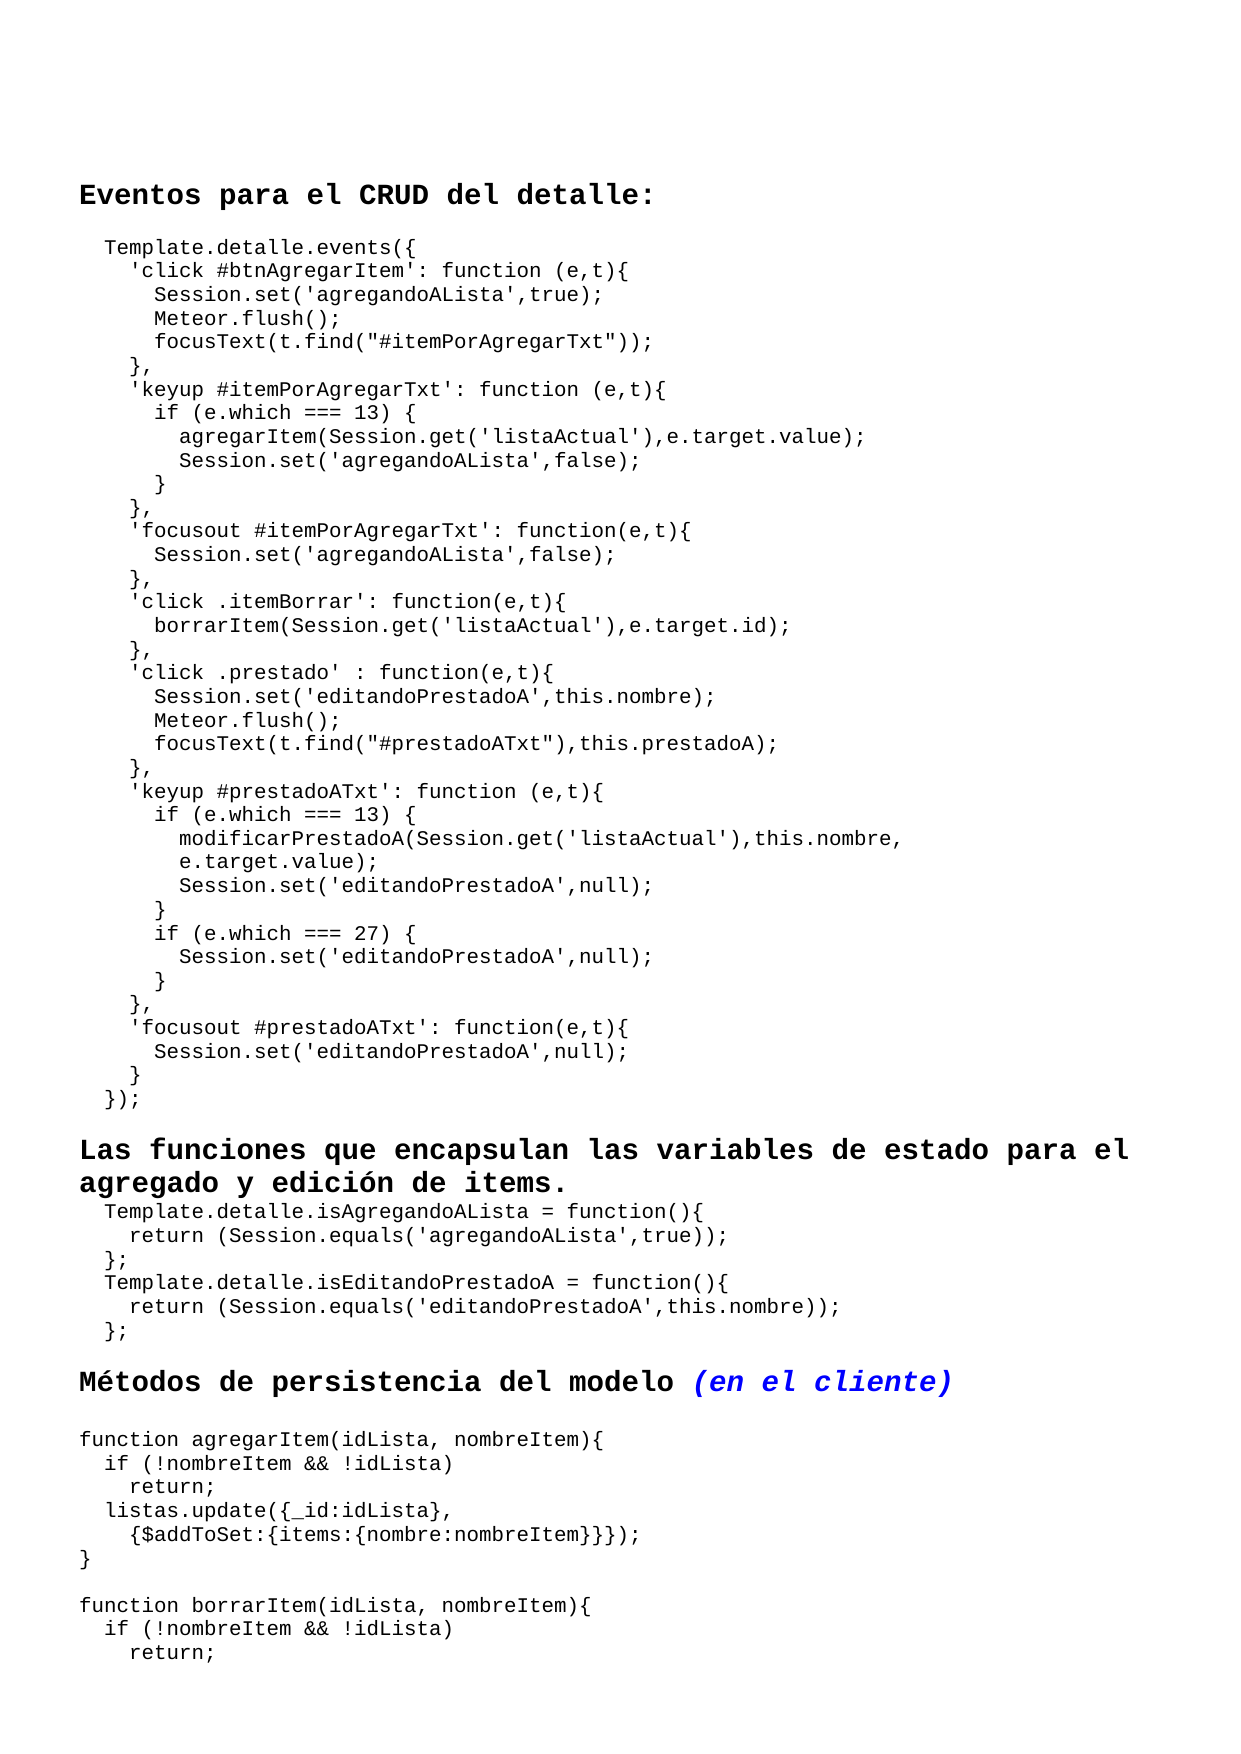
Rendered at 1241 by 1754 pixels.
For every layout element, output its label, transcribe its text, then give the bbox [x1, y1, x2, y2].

text if (e.which === 27) { [79, 922, 1156, 946]
text function borrarItem(idLista, nombreItem){ [79, 1595, 1156, 1618]
text } [79, 899, 1156, 922]
text if (e.which === 13) { [79, 804, 1156, 828]
text }, [79, 639, 1156, 662]
text focusText(t.find("#prestadoATxt"),this.prestadoA); [79, 733, 1156, 757]
text {$addToSet:{items:{nombre:nombreItem}}}); [79, 1524, 1156, 1547]
text e.target.value); [79, 852, 1156, 875]
text if (e.which === 13) { [79, 402, 1156, 426]
text Eventos para el CRUD del detalle: [79, 180, 1156, 213]
text return; [79, 1477, 1156, 1500]
text Meteor.flush(); [79, 710, 1156, 733]
text } [79, 1547, 1156, 1571]
text }; [79, 1319, 1156, 1343]
text 'keyup #itemPorAgregarTxt': function (e,t){ [79, 379, 1156, 402]
text } [79, 1064, 1156, 1088]
text Session.set('editandoPrestadoA',null); [79, 946, 1156, 970]
text } [79, 970, 1156, 993]
text Session.set('agregandoALista',true); [79, 284, 1156, 308]
text return (Session.equals('agregandoALista',true)); [79, 1225, 1156, 1249]
text }; [79, 1249, 1156, 1272]
text Template.detalle.isAgregandoALista = function(){ [79, 1201, 1156, 1225]
text Métodos de persistencia del modelo (en el cliente) [79, 1367, 1156, 1400]
text }, [79, 757, 1156, 781]
text Session.set('editandoPrestadoA',this.nombre); [79, 686, 1156, 710]
text Session.set('editandoPrestadoA',null); [79, 1041, 1156, 1064]
text Meteor.flush(); [79, 308, 1156, 331]
text return; [79, 1642, 1156, 1666]
text }, [79, 993, 1156, 1017]
text }); [79, 1088, 1156, 1112]
text Session.set('agregandoALista',false); [79, 449, 1156, 473]
text 'focusout #itemPorAgregarTxt': function(e,t){ [79, 521, 1156, 544]
text Template.detalle.isEditandoPrestadoA = function(){ [79, 1272, 1156, 1296]
text if (!nombreItem && !idLista) [79, 1453, 1156, 1477]
text listas.update({_id:idLista}, [79, 1500, 1156, 1524]
text }, [79, 355, 1156, 379]
text focusText(t.find("#itemPorAgregarTxt")); [79, 331, 1156, 355]
text 'focusout #prestadoATxt': function(e,t){ [79, 1017, 1156, 1041]
text agregarItem(Session.get('listaActual'),e.target.value); [79, 426, 1156, 449]
text 'click .prestado' : function(e,t){ [79, 662, 1156, 686]
text Session.set('agregandoALista',false); [79, 544, 1156, 568]
text function agregarItem(idLista, nombreItem){ [79, 1429, 1156, 1453]
text modificarPrestadoA(Session.get('listaActual'),this.nombre, [79, 828, 1156, 852]
text Las funciones que encapsulan las variables de estado para el agregado y edición de items. [79, 1135, 1156, 1201]
text 'keyup #prestadoATxt': function (e,t){ [79, 781, 1156, 804]
text Template.detalle.events({ [79, 237, 1156, 260]
text } [79, 473, 1156, 497]
text if (!nombreItem && !idLista) [79, 1618, 1156, 1642]
text }, [79, 568, 1156, 591]
text 'click .itemBorrar': function(e,t){ [79, 591, 1156, 615]
text Session.set('editandoPrestadoA',null); [79, 875, 1156, 899]
text 'click #btnAgregarItem': function (e,t){ [79, 260, 1156, 284]
text borrarItem(Session.get('listaActual'),e.target.id); [79, 615, 1156, 639]
text return (Session.equals('editandoPrestadoA',this.nombre)); [79, 1296, 1156, 1319]
text }, [79, 497, 1156, 521]
